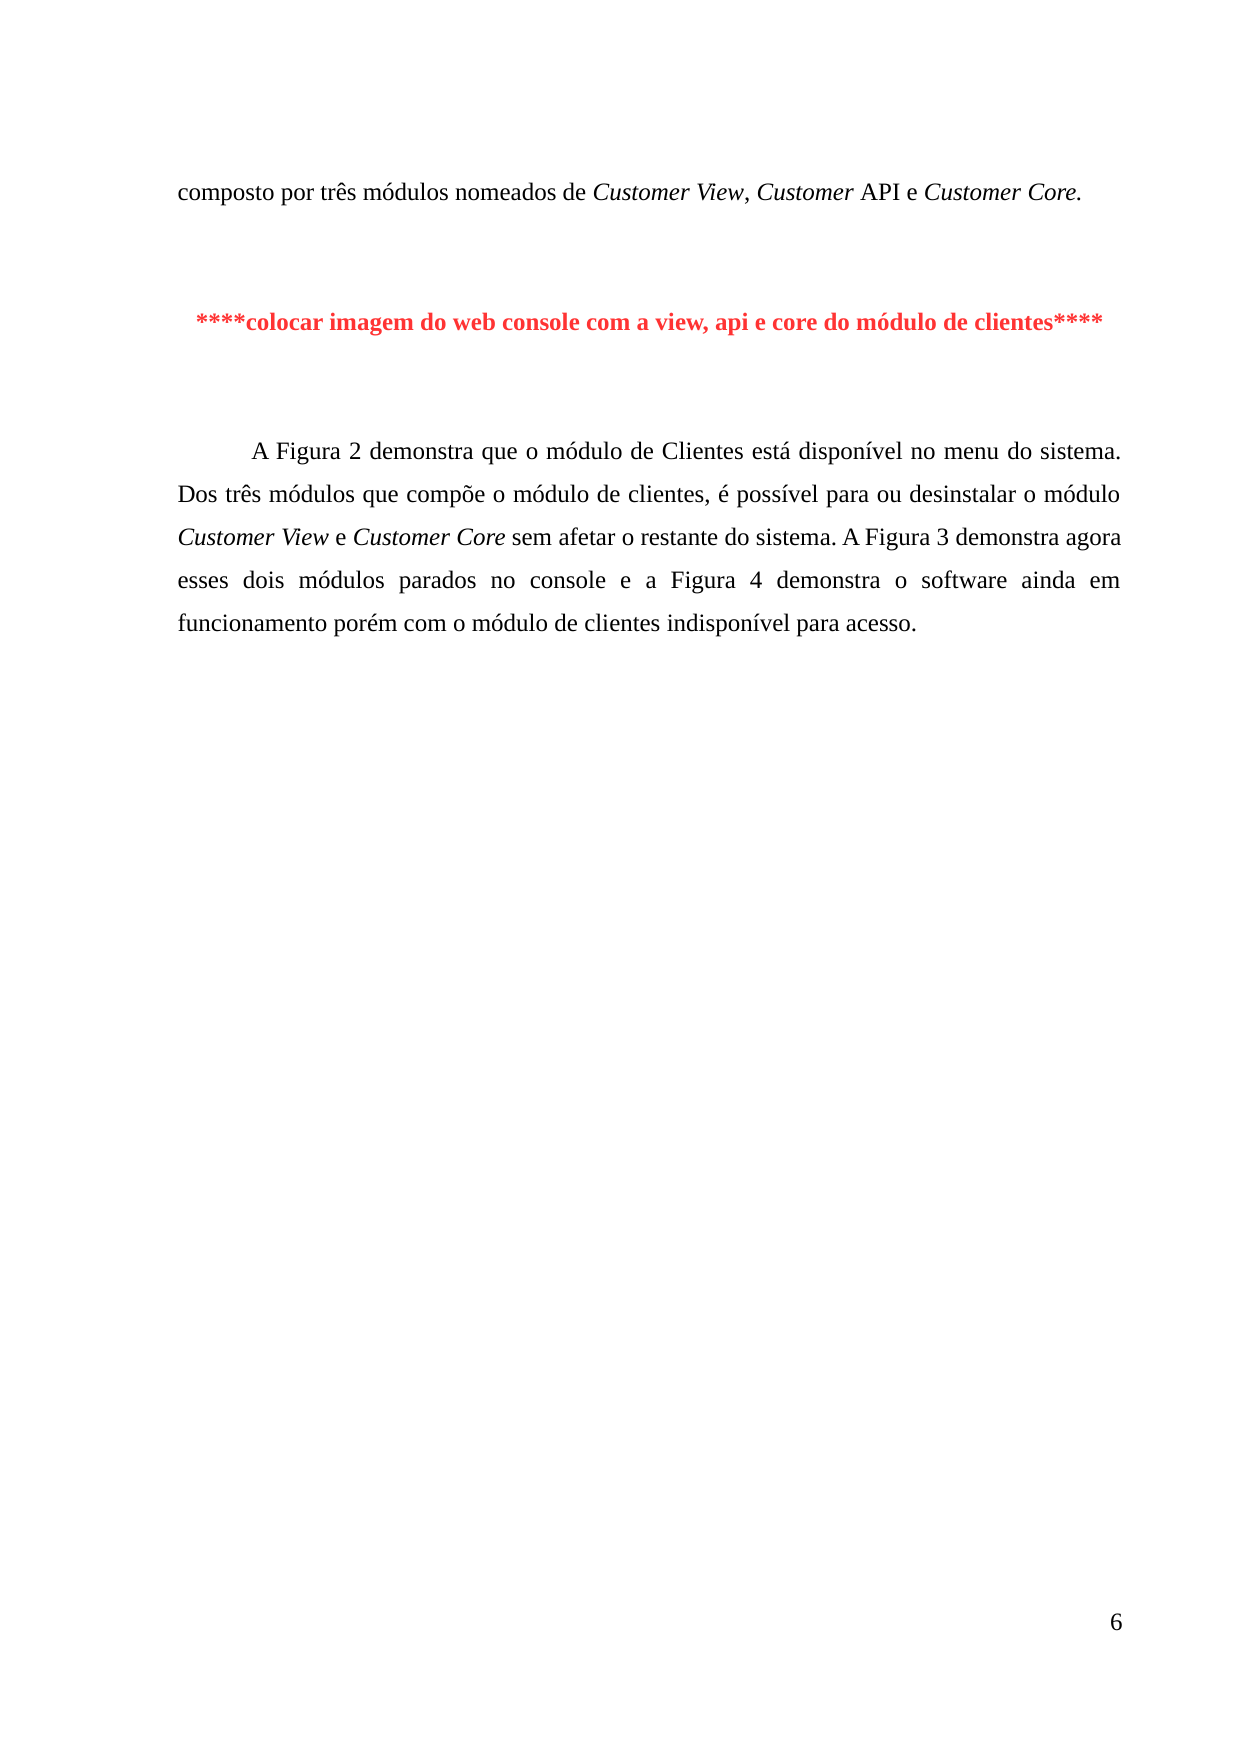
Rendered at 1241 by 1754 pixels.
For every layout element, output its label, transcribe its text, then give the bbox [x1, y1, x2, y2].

text A Figura 2 demonstra que o módulo de Clientes está disponível no menu do sistema. Dos três módulos que compõe o módulo de clientes, é possível para ou desinstalar o módulo Customer View e Customer Core sem afetar o restante do sistema. A Figura 3 demonstra agora esses dois módulos parados no console e a Figura 4 demonstra o software ainda em funcionamento porém com o módulo de clientes indisponível para acesso. [177, 436, 1122, 637]
text composto por três módulos nomeados de Customer View, Customer API e Customer Core. [177, 177, 1122, 206]
text ****colocar imagem do web console com a view, api e core do módulo de clientes**** [177, 307, 1122, 335]
